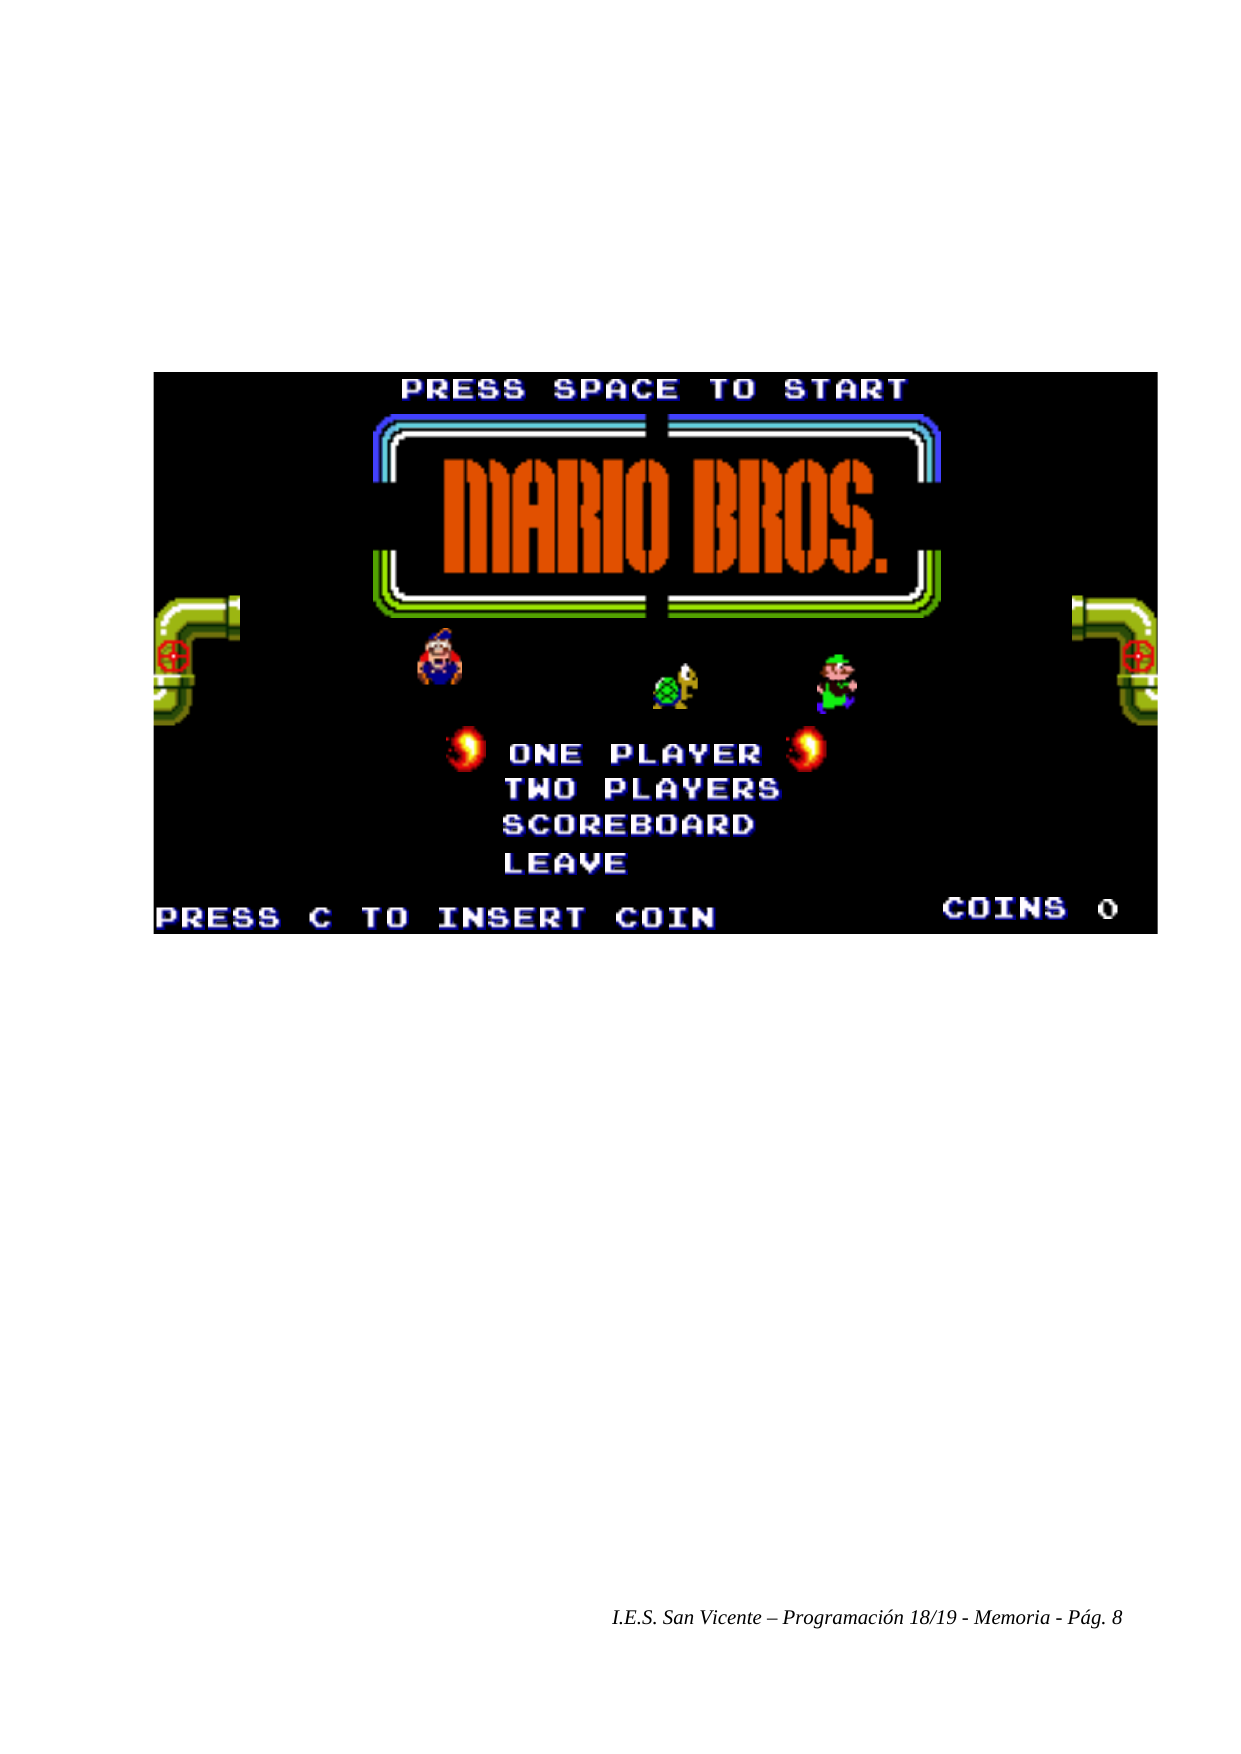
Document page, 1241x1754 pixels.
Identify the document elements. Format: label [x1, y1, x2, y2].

picture [153, 372, 1158, 934]
